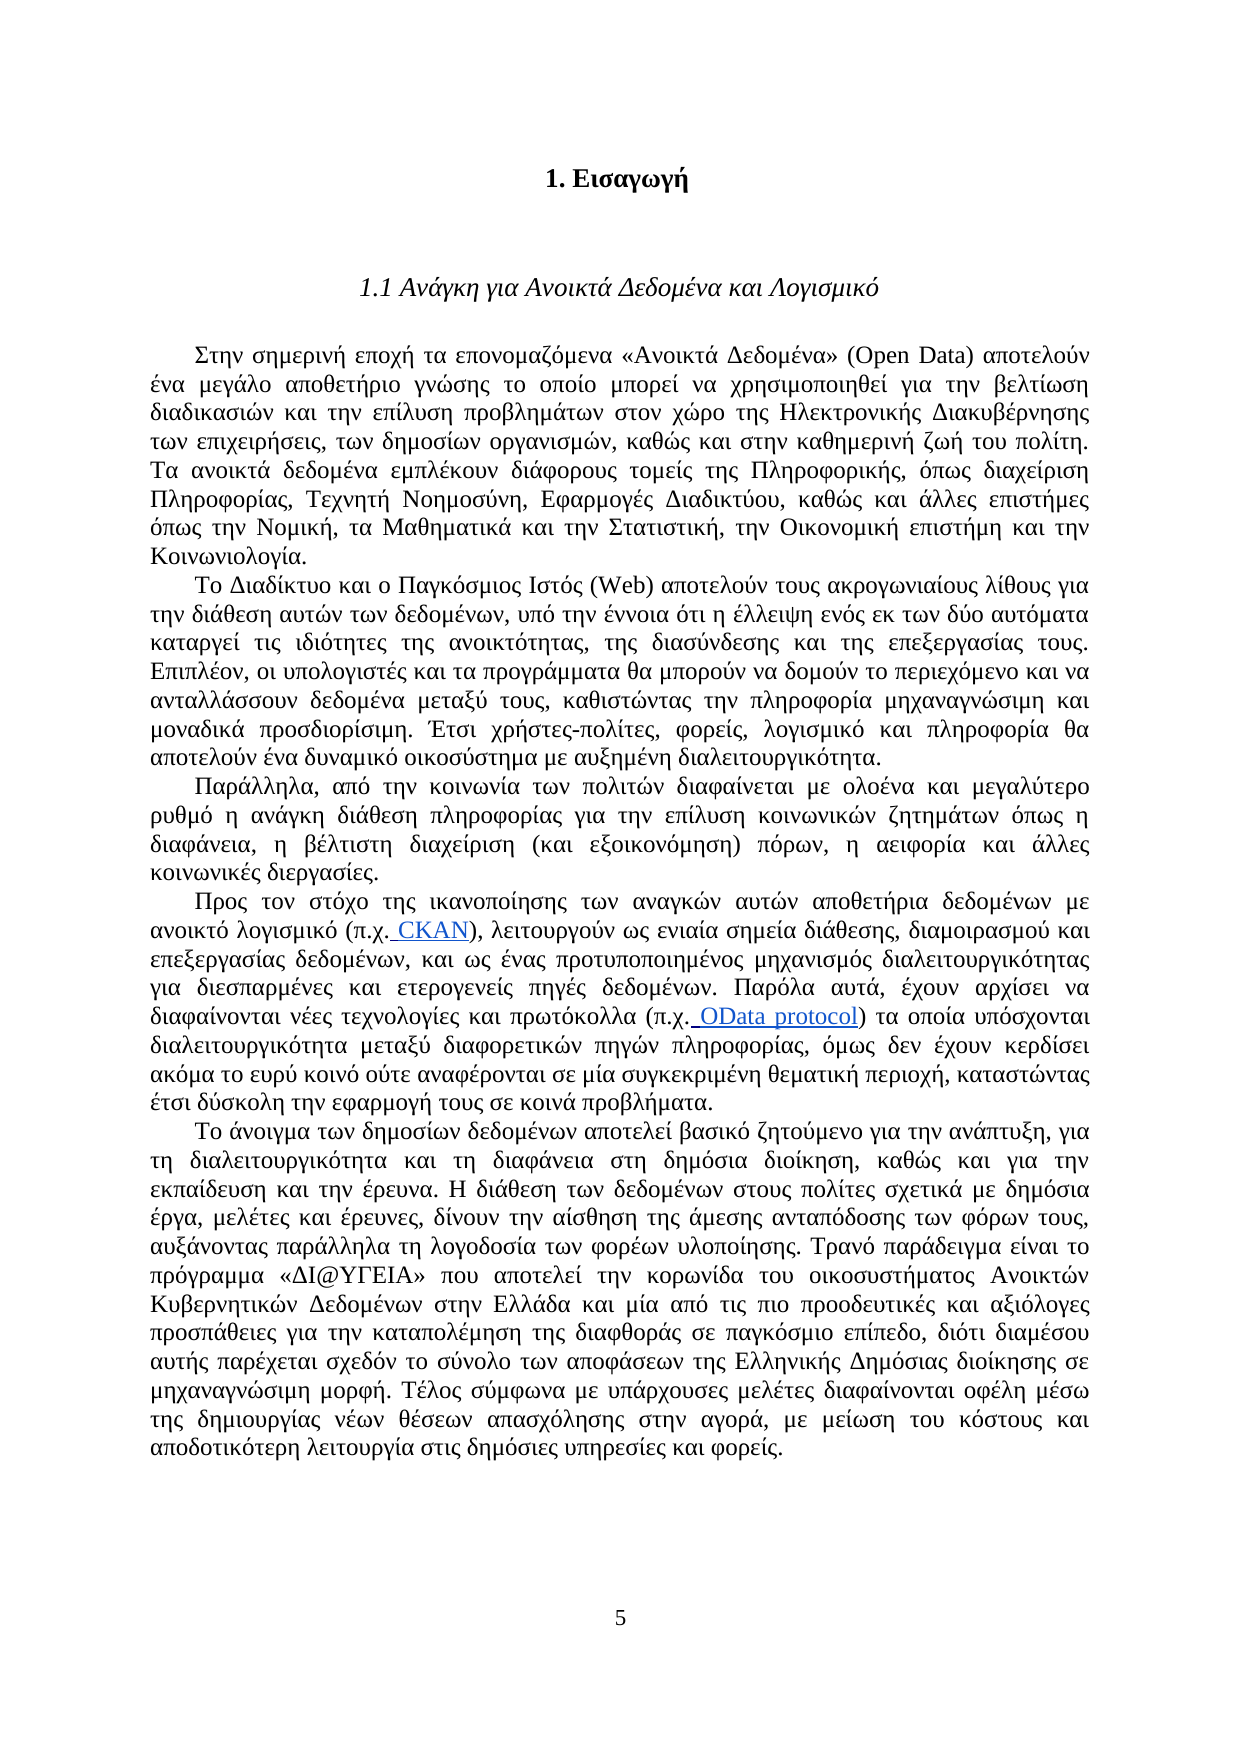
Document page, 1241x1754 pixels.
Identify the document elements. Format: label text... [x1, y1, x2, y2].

subtitle 1. Εισαγωγή [150, 162, 1091, 193]
text Το Διαδίκτυο και ο Παγκόσμιος Ιστός (Web) αποτελούν τους ακρογωνιαίους λίθους για την διάθεση αυτών των δεδομένων, υπό την έννοια ότι η έλλειψη ενός εκ των δύο αυτόματα καταργεί τις ιδιότητες της ανοικτότητας, της διασύνδεσης και της επεξεργασίας τους. Επιπλέον, οι υπολογιστές και τα προγράμματα θα μπορούν να δομούν το περιεχόμενο και να ανταλλάσσουν δεδομένα μεταξύ τους, καθιστώντας την πληροφορία μηχαναγνώσιμη και μοναδικά προσδιορίσιμη. Έτσι χρήστες-πολίτες, φορείς, λογισμικό και πληροφορία θα αποτελούν ένα δυναμικό οικοσύστημα με αυξημένη διαλειτουργικότητα. [150, 570, 1091, 771]
text Το άνοιγμα των δημοσίων δεδομένων αποτελεί βασικό ζητούμενο για την ανάπτυξη, για τη διαλειτουργικότητα και τη διαφάνεια στη δημόσια διοίκηση, καθώς και για την εκπαίδευση και την έρευνα. Η διάθεση των δεδομένων στους πολίτες σχετικά με δημόσια έργα, μελέτες και έρευνες, δίνουν την αίσθηση της άμεσης ανταπόδοσης των φόρων τους, αυξάνοντας παράλληλα τη λογοδοσία των φορέων υλοποίησης. Τρανό παράδειγμα είναι το πρόγραμμα «ΔΙ@ΥΓΕΙΑ» που αποτελεί την κορωνίδα του οικοσυστήματος Ανοικτών Κυβερνητικών Δεδομένων στην Ελλάδα και μία από τις πιο προοδευτικές και αξιόλογες προσπάθειες για την καταπολέμηση της διαφθοράς σε παγκόσμιο επίπεδο, διότι διαμέσου αυτής παρέχεται σχεδόν το σύνολο των αποφάσεων της Ελληνικής Δημόσιας διοίκησης σε μηχαναγνώσιμη μορφή. Τέλος σύμφωνα με υπάρχουσες μελέτες διαφαίνονται οφέλη μέσω της δημιουργίας νέων θέσεων απασχόλησης στην αγορά, με μείωση του κόστους και αποδοτικότερη λειτουργία στις δημόσιες υπηρεσίες και φορείς. [150, 1116, 1091, 1461]
subtitle 1.1 Ανάγκη για Ανοικτά Δεδομένα και Λογισμικό [150, 271, 1091, 302]
text Προς τον στόχο της ικανοποίησης των αναγκών αυτών αποθετήρια δεδομένων με ανοικτό λογισμικό (π.χ. CKAN), λειτουργούν ως ενιαία σημεία διάθεσης, διαμοιρασμού και επεξεργασίας δεδομένων, και ως ένας προτυποποιημένος μηχανισμός διαλειτουργικότητας για διεσπαρμένες και ετερογενείς πηγές δεδομένων. Παρόλα αυτά, έχουν αρχίσει να διαφαίνονται νέες τεχνολογίες και πρωτόκολλα (π.χ. OData protocol) τα οποία υπόσχονται διαλειτουργικότητα μεταξύ διαφορετικών πηγών πληροφορίας, όμως δεν έχουν κερδίσει ακόμα το ευρύ κοινό ούτε αναφέρονται σε μία συγκεκριμένη θεματική περιοχή, καταστώντας έτσι δύσκολη την εφαρμογή τους σε κοινά προβλήματα. [150, 886, 1091, 1116]
text Στην σημερινή εποχή τα επονομαζόμενα «Ανοικτά Δεδομένα» (Open Data) αποτελούν ένα μεγάλο αποθετήριο γνώσης το οποίο μπορεί να χρησιμοποιηθεί για την βελτίωση διαδικασιών και την επίλυση προβλημάτων στον χώρο της Ηλεκτρονικής Διακυβέρνησης των επιχειρήσεις, των δημοσίων οργανισμών, καθώς και στην καθημερινή ζωή του πολίτη. Τα ανοικτά δεδομένα εμπλέκουν διάφορους τομείς της Πληροφορικής, όπως διαχείριση Πληροφορίας, Τεχνητή Νοημοσύνη, Εφαρμογές Διαδικτύου, καθώς και άλλες επιστήμες όπως την Νομική, τα Μαθηματικά και την Στατιστική, την Οικονομική επιστήμη και την Κοινωνιολογία. [150, 340, 1091, 570]
text Παράλληλα, από την κοινωνία των πολιτών διαφαίνεται με ολοένα και μεγαλύτερο ρυθμό η ανάγκη διάθεση πληροφορίας για την επίλυση κοινωνικών ζητημάτων όπως η διαφάνεια, η βέλτιστη διαχείριση (και εξοικονόμηση) πόρων, η αειφορία και άλλες κοινωνικές διεργασίες. [150, 771, 1091, 886]
